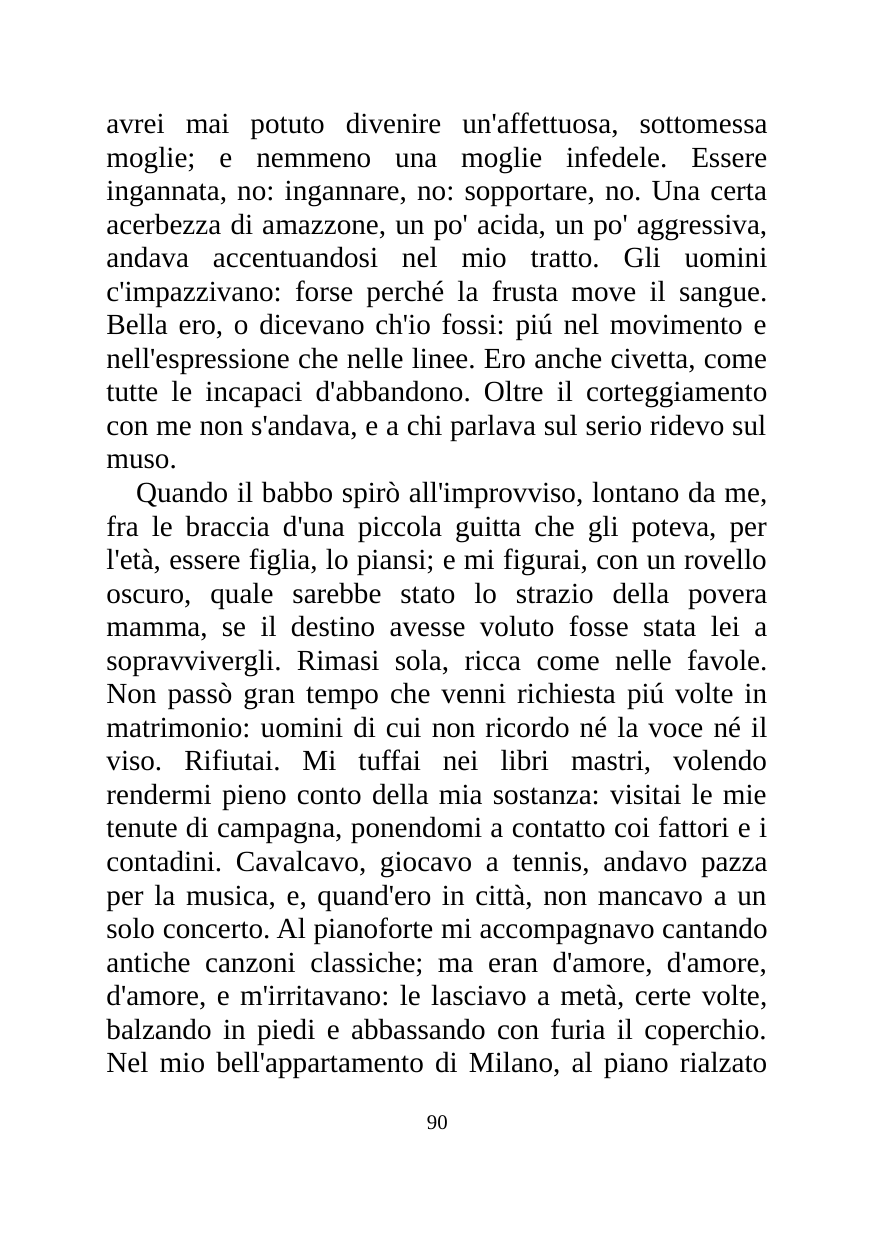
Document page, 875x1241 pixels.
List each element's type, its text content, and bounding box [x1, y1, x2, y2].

text avrei mai potuto divenire un'affettuosa, sottomessa moglie; e nemmeno una moglie infedele. Essere ingannata, no: ingannare, no: sopportare, no. Una certa acerbezza di amazzone, un po' acida, un po' aggressiva, andava accentuandosi nel mio tratto. Gli uomini c'impazzivano: forse perché la frusta move il sangue. Bella ero, o dicevano ch'io fossi: piú nel movimento e nell'espressione che nelle linee. Ero anche civetta, come tutte le incapaci d'abbandono. Oltre il corteggiamento con me non s'andava, e a chi parlava sul serio ridevo sul muso. [106, 106, 768, 475]
text Quando il babbo spirò all'improvviso, lontano da me, fra le braccia d'una piccola guitta che gli poteva, per l'età, essere figlia, lo piansi; e mi figurai, con un rovello oscuro, quale sarebbe stato lo strazio della povera mamma, se il destino avesse voluto fosse stata lei a sopravvivergli. Rimasi sola, ricca come nelle favole. Non passò gran tempo che venni richiesta piú volte in matrimonio: uomini di cui non ricordo né la voce né il viso. Rifiutai. Mi tuffai nei libri mastri, volendo rendermi pieno conto della mia sostanza: visitai le mie tenute di campagna, ponendomi a contatto coi fattori e i contadini. Cavalcavo, giocavo a tennis, andavo pazza per la musica, e, quand'ero in città, non mancavo a un solo concerto. Al pianoforte mi accompagnavo cantando antiche canzoni classiche; ma eran d'amore, d'amore, d'amore, e m'irritavano: le lasciavo a metà, certe volte, balzando in piedi e abbassando con furia il coperchio. Nel mio bell'appartamento di Milano, al piano rialzato [106, 475, 768, 1079]
